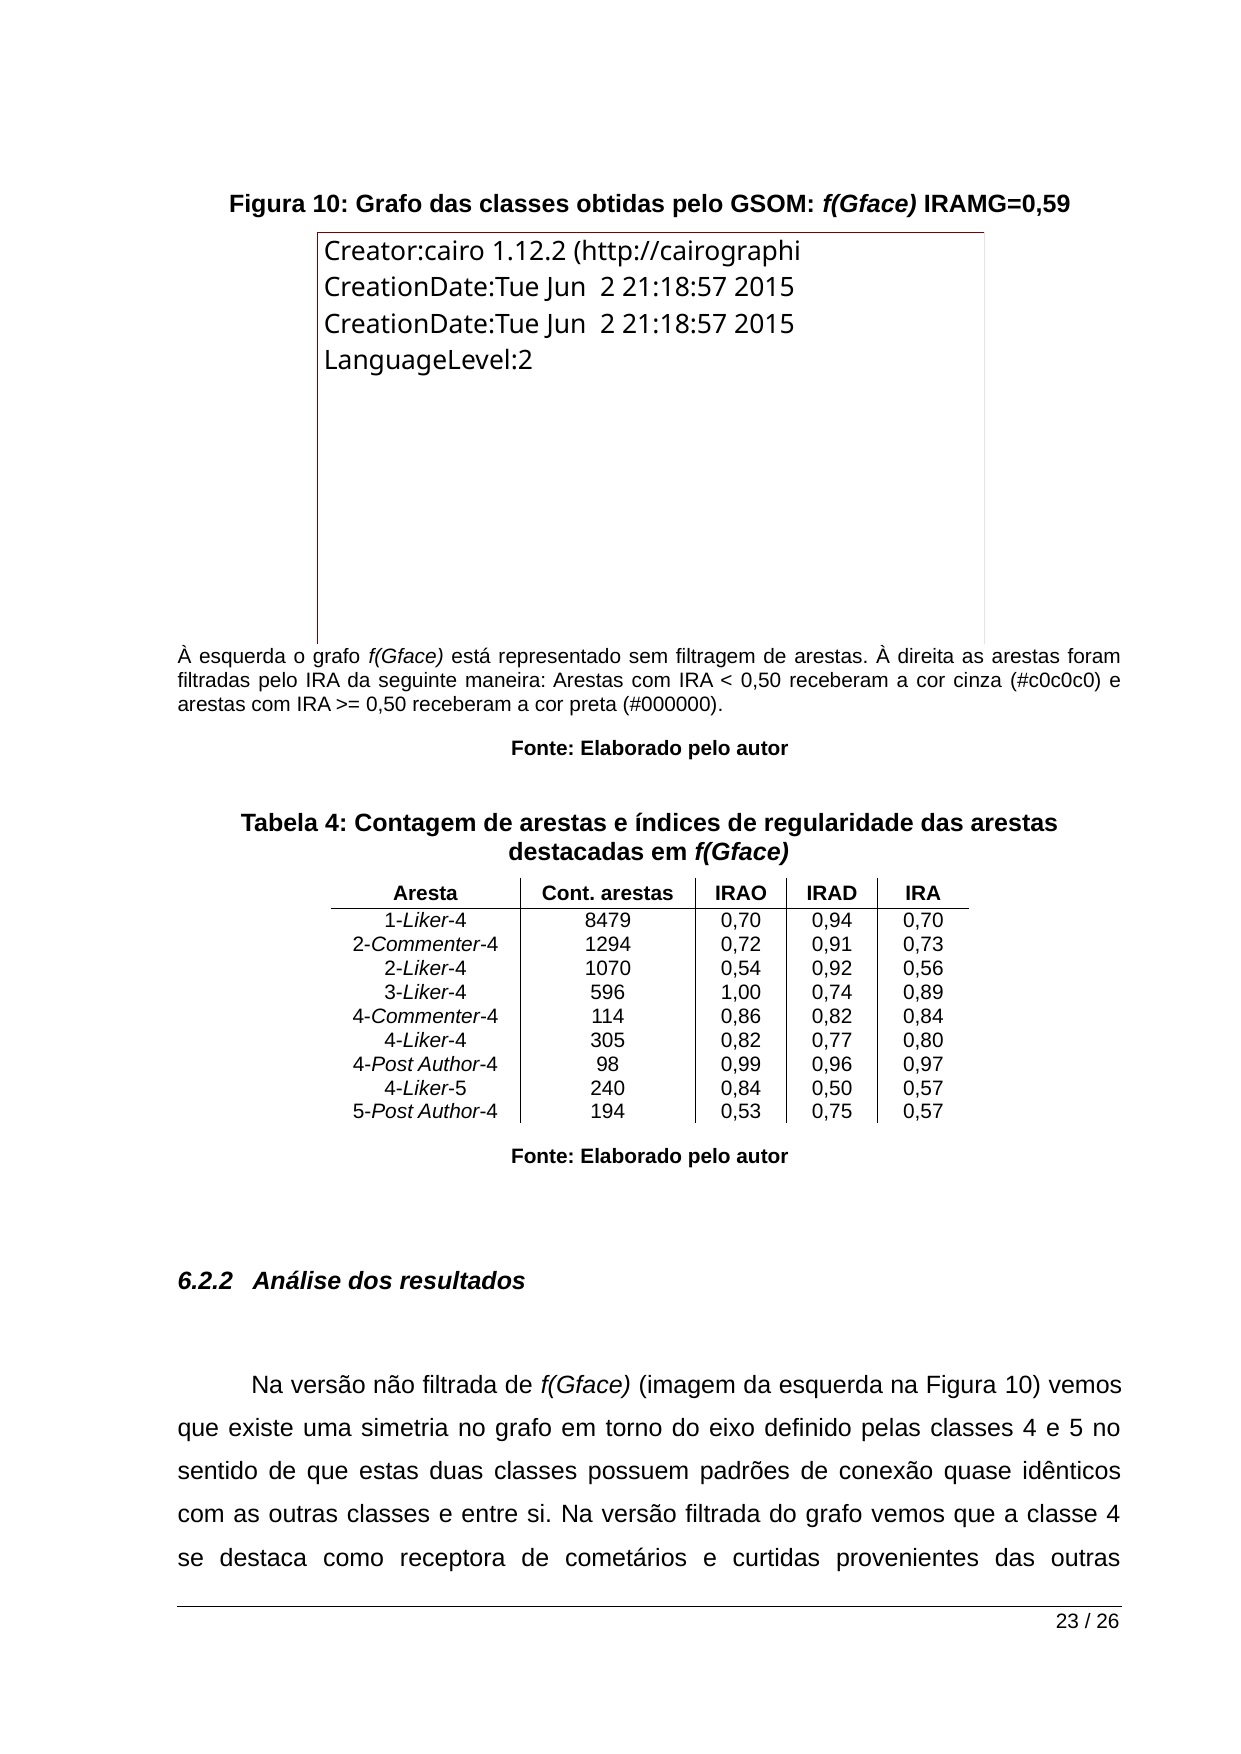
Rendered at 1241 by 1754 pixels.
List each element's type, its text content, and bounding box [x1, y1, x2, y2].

table_cell 0,56 [878, 956, 969, 979]
table_header IRAD [787, 878, 877, 907]
table_cell 0,74 [787, 980, 877, 1003]
table_cell 0,53 [696, 1099, 786, 1123]
table_cell 0,97 [878, 1051, 969, 1075]
table_cell 240 [521, 1075, 695, 1099]
text Fonte: Elaborado pelo autor [241, 1144, 1059, 1168]
table_cell 1294 [521, 932, 695, 956]
text À esquerda o grafo f(Gface) está representado sem filtragem de arestas. À direita as arestas foram filtradas pelo IRA da seguinte maneira: Arestas com IRA < 0,50 receberam a cor cinza (#c0c0c0) e arestas com IRA >= 0,50 receberam a cor preta (#000000). [177, 241, 1122, 716]
table_cell 0,82 [787, 1004, 877, 1027]
table_cell 2-Commenter-4 [331, 932, 520, 956]
table_cell 305 [521, 1028, 695, 1051]
table_header IRAO [696, 878, 786, 907]
table_cell 1070 [521, 956, 695, 979]
text Fonte: Elaborado pelo autor [177, 736, 1122, 760]
table_cell 0,92 [787, 956, 877, 979]
subtitle Análise dos resultados [177, 1266, 1122, 1295]
table_cell 0,77 [787, 1028, 877, 1051]
table_cell 194 [521, 1099, 695, 1123]
table_cell 4-Liker-4 [331, 1028, 520, 1051]
table_cell 0,89 [878, 980, 969, 1003]
table_cell 8479 [521, 909, 695, 932]
table_cell 4-Commenter-4 [331, 1004, 520, 1027]
table_cell 3-Liker-4 [331, 980, 520, 1003]
table_cell 0,70 [878, 909, 969, 932]
table_header Cont. arestas [521, 878, 695, 907]
table_cell 0,96 [787, 1051, 877, 1075]
table_cell 0,50 [787, 1075, 877, 1099]
table_cell 0,54 [696, 956, 786, 979]
table_cell 0,57 [878, 1075, 969, 1099]
table_cell 596 [521, 980, 695, 1003]
table_cell 0,84 [878, 1004, 969, 1027]
table_cell 0,57 [878, 1099, 969, 1123]
table_cell 0,99 [696, 1051, 786, 1075]
table_cell 98 [521, 1051, 695, 1075]
table_cell 0,94 [787, 909, 877, 932]
table_cell 4-Post Author-4 [331, 1051, 520, 1075]
table_cell 0,86 [696, 1004, 786, 1027]
table_cell 5-Post Author-4 [331, 1099, 520, 1123]
table_header Aresta [331, 878, 520, 907]
table_cell 4-Liker-5 [331, 1075, 520, 1099]
table_cell 0,91 [787, 932, 877, 956]
table_cell 1,00 [696, 980, 786, 1003]
table_cell 114 [521, 1004, 695, 1027]
table_cell 2-Liker-4 [331, 956, 520, 979]
table_cell 0,80 [878, 1028, 969, 1051]
text Tabela 4: Contagem de arestas e índices de regularidade das arestas destacadas em f(Gface) [241, 808, 1059, 865]
table_cell 0,70 [696, 909, 786, 932]
table_header IRA [878, 878, 969, 907]
table_cell 0,73 [878, 932, 969, 956]
table_cell 0,75 [787, 1099, 877, 1123]
table_cell 0,82 [696, 1028, 786, 1051]
text Na versão não filtrada de f(Gface) (imagem da esquerda na Figura 10) vemos que existe uma simetria no grafo em torno do eixo definido pelas classes 4 e 5 no sentido de que estas duas classes possuem padrões de conexão quase idênticos com as outras classes e entre si. Na versão filtrada do grafo vemos que a classe 4 se destaca como receptora de cometários e curtidas provenientes das outras [177, 1370, 1122, 1571]
table_cell 0,72 [696, 932, 786, 956]
table_cell 0,84 [696, 1075, 786, 1099]
text Figura 10: Grafo das classes obtidas pelo GSOM: f(Gface) IRAMG=0,59 [177, 189, 1122, 218]
table_cell 1-Liker-4 [331, 909, 520, 932]
